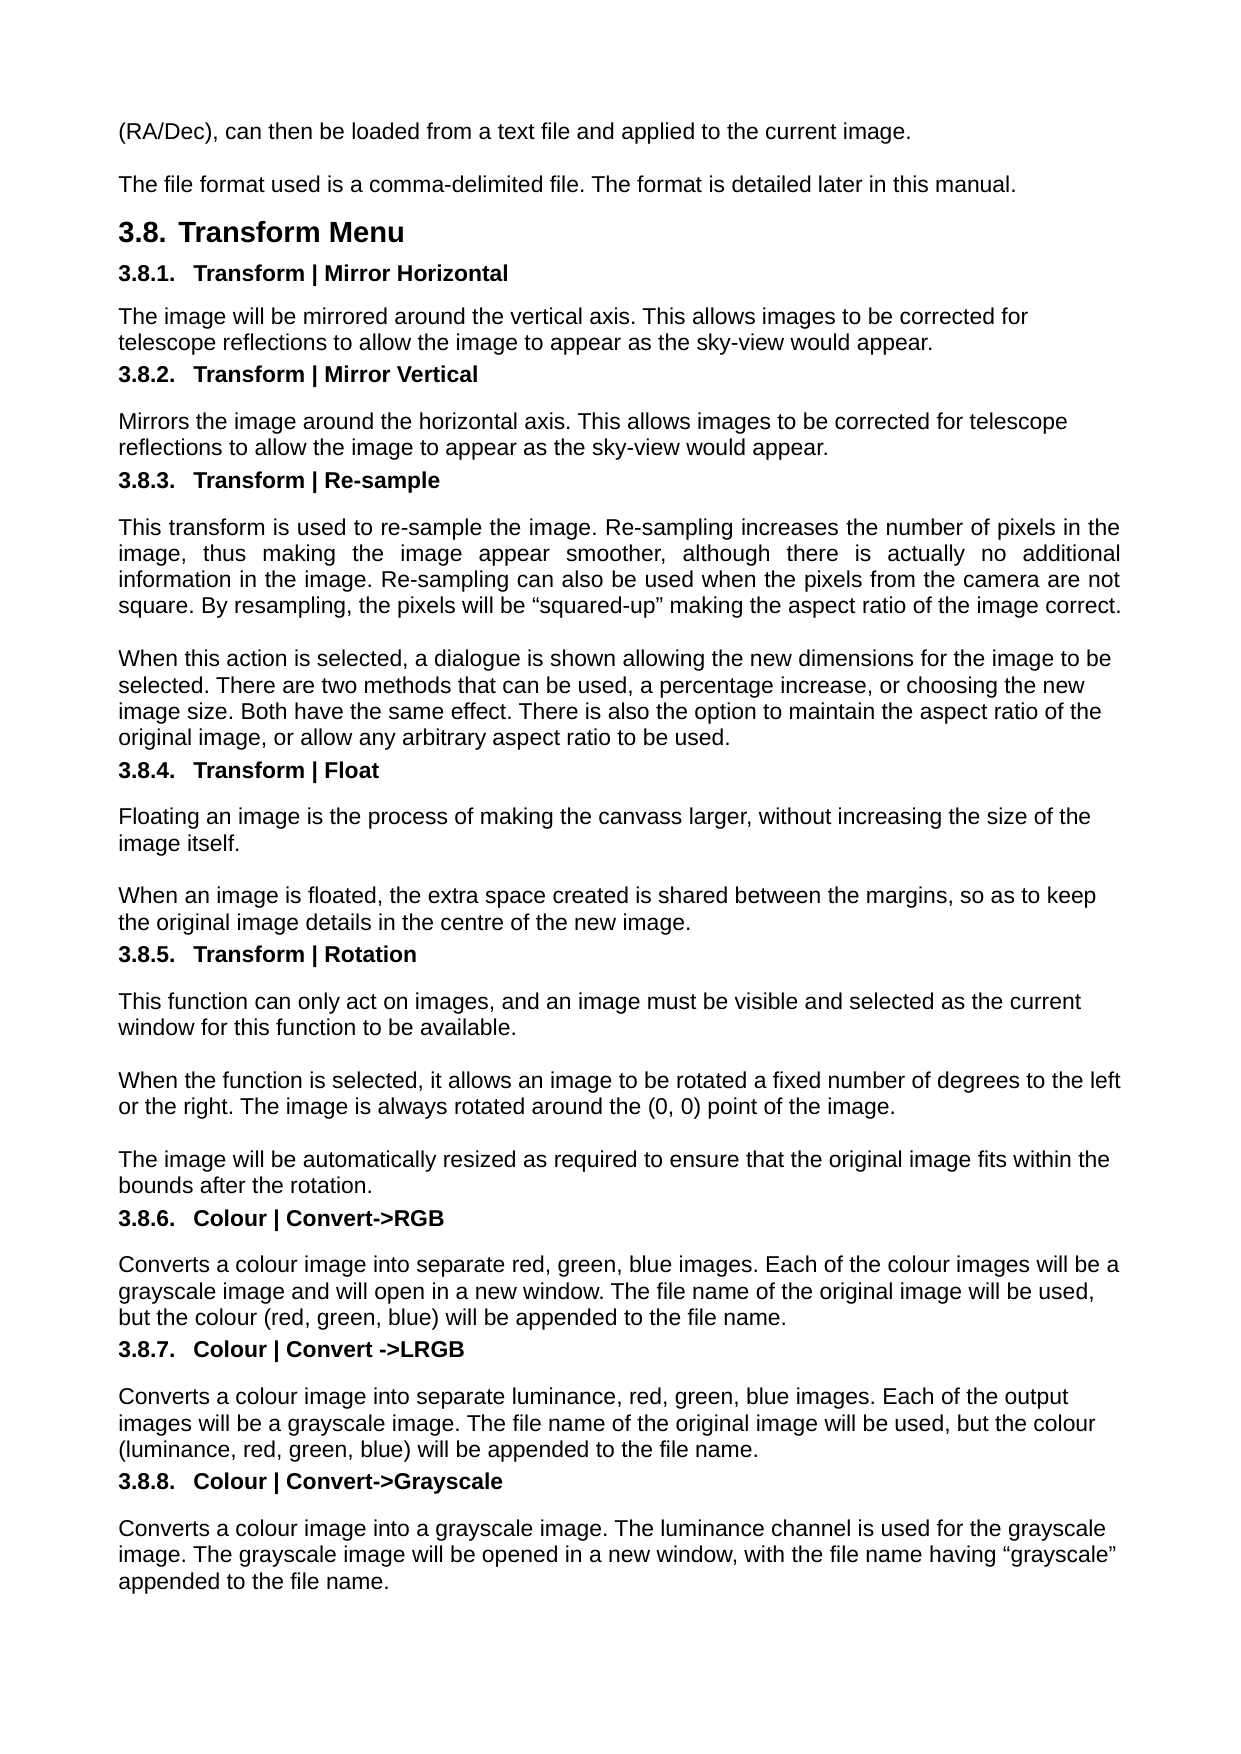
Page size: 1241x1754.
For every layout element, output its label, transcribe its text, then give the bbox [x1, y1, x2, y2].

subtitle Transform | Mirror Horizontal [118, 260, 1122, 287]
subtitle Colour | Convert->Grayscale [118, 1468, 1122, 1494]
text Converts a colour image into separate red, green, blue images. Each of the colour images will be a grayscale image and will open in a new window. The file name of the original image will be used, but the colour (red, green, blue) will be appended to the file name. [118, 1231, 1122, 1330]
subtitle Colour | Convert ->LRGB [118, 1336, 1122, 1363]
text Converts a colour image into a grayscale image. The luminance channel is used for the grayscale image. The grayscale image will be opened in a new window, with the file name having “grayscale” appended to the file name. [118, 1494, 1122, 1594]
text The image will be mirrored around the vertical axis. This allows images to be corrected for telescope reflections to allow the image to appear as the sky-view would appear. [118, 287, 1122, 355]
text When an image is floated, the extra space created is shared between the margins, so as to keep the original image details in the centre of the new image. [118, 862, 1122, 935]
subtitle Transform | Float [118, 757, 1122, 783]
subtitle Transform | Re-sample [118, 467, 1122, 493]
text The file format used is a comma-delimited file. The format is detailed later in this manual. [118, 150, 1122, 197]
text (RA/Dec), can then be loaded from a text file and applied to the current image. [118, 118, 1122, 144]
text The image will be automatically resized as required to ensure that the original image fits within the bounds after the rotation. [118, 1126, 1122, 1199]
text Converts a colour image into separate luminance, red, green, blue images. Each of the output images will be a grayscale image. The file name of the original image will be used, but the colour (luminance, red, green, blue) will be appended to the file name. [118, 1363, 1122, 1462]
text Mirrors the image around the horizontal axis. This allows images to be corrected for telescope reflections to allow the image to appear as the sky-view would appear. [118, 388, 1122, 461]
subtitle Transform Menu [118, 215, 1122, 248]
subtitle Transform | Rotation [118, 941, 1122, 967]
subtitle Colour | Convert->RGB [118, 1204, 1122, 1231]
text When the function is selected, it allows an image to be rotated a fixed number of degrees to the left or the right. The image is always rotated around the (0, 0) point of the image. [118, 1046, 1122, 1119]
subtitle Transform | Mirror Vertical [118, 361, 1122, 388]
text This transform is used to re-sample the image. Re-sampling increases the number of pixels in the image, thus making the image appear smoother, although there is actually no additional information in the image. Re-sampling can also be used when the pixels from the camera are not square. By resampling, the pixels will be “squared-up” making the aspect ratio of the image correct. [118, 493, 1122, 619]
text When this action is selected, a dialogue is shown allowing the new dimensions for the image to be selected. There are two methods that can be used, a percentage increase, or choosing the new image size. Both have the same effect. There is also the option to maintain the aspect ratio of the original image, or allow any arbitrary aspect ratio to be used. [118, 625, 1122, 751]
text This function can only act on images, and an image must be visible and selected as the current window for this function to be available. [118, 967, 1122, 1041]
text Floating an image is the process of making the canvass larger, without increasing the size of the image itself. [118, 783, 1122, 856]
